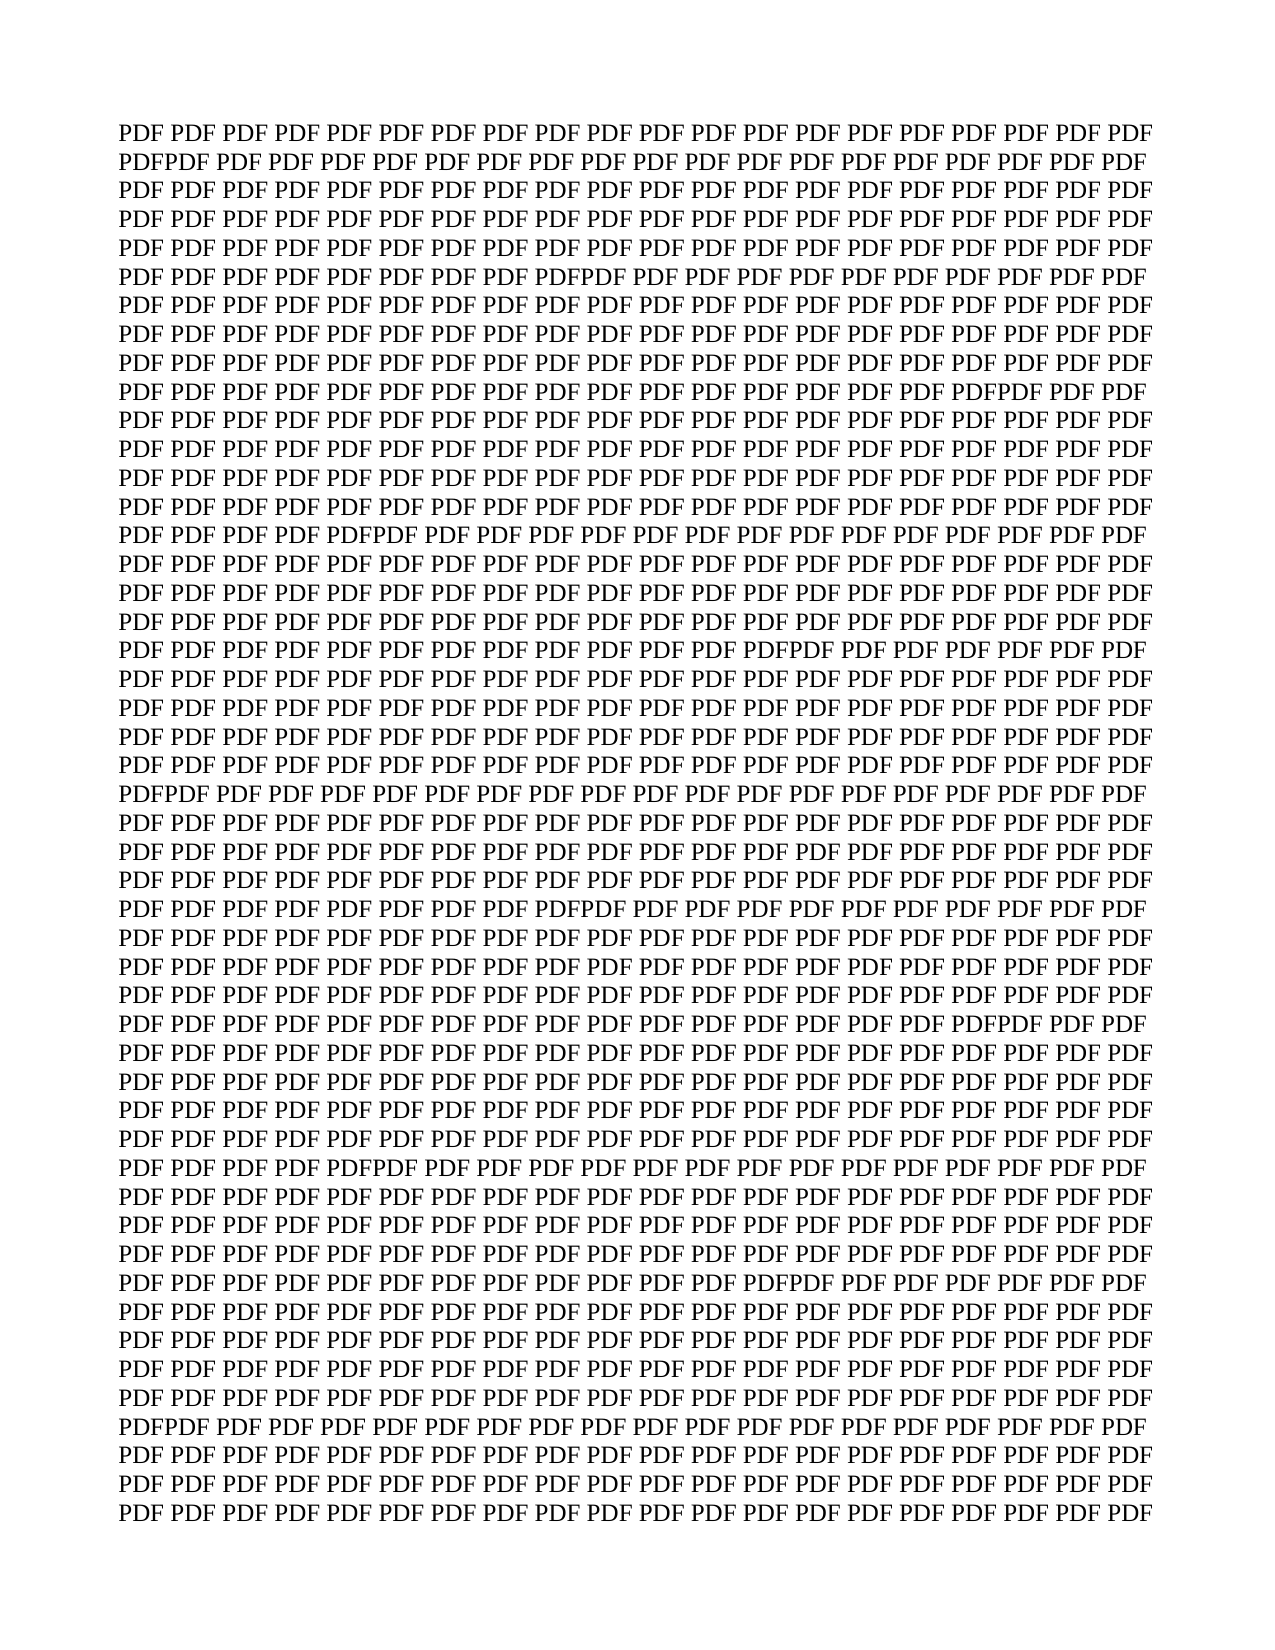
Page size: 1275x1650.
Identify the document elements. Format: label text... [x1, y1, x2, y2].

text PDF PDF PDF PDF PDF PDF PDF PDF PDF PDF PDF PDF PDF PDF PDF PDF PDF PDF PDF PDF PDFPDF PDF PDF PDF PDF PDF PDF PDF PDF PDF PDF PDF PDF PDF PDF PDF PDF PDF PDF PDF PDF PDF PDF PDF PDF PDF PDF PDF PDF PDF PDF PDF PDF PDF PDF PDF PDF PDF PDF PDF PDF PDF PDF PDF PDF PDF PDF PDF PDF PDF PDF PDF PDF PDF PDF PDF PDF PDF PDF PDF PDF PDF PDF PDF PDF PDF PDF PDF PDF PDF PDF PDF PDF PDF PDF PDF PDF PDF PDF PDF PDF PDF PDF PDF PDF PDF PDF PDFPDF PDF PDF PDF PDF PDF PDF PDF PDF PDF PDF PDF PDF PDF PDF PDF PDF PDF PDF PDF PDF PDF PDF PDF PDF PDF PDF PDF PDF PDF PDF PDF PDF PDF PDF PDF PDF PDF PDF PDF PDF PDF PDF PDF PDF PDF PDF PDF PDF PDF PDF PDF PDF PDF PDF PDF PDF PDF PDF PDF PDF PDF PDF PDF PDF PDF PDF PDF PDF PDF PDF PDF PDF PDF PDF PDF PDF PDF PDF PDF PDF PDF PDF PDF PDF PDF PDF PDFPDF PDF PDF PDF PDF PDF PDF PDF PDF PDF PDF PDF PDF PDF PDF PDF PDF PDF PDF PDF PDF PDF PDF PDF PDF PDF PDF PDF PDF PDF PDF PDF PDF PDF PDF PDF PDF PDF PDF PDF PDF PDF PDF PDF PDF PDF PDF PDF PDF PDF PDF PDF PDF PDF PDF PDF PDF PDF PDF PDF PDF PDF PDF PDF PDF PDF PDF PDF PDF PDF PDF PDF PDF PDF PDF PDF PDF PDF PDF PDF PDF PDF PDF PDF PDF PDF PDF PDFPDF PDF PDF PDF PDF PDF PDF PDF PDF PDF PDF PDF PDF PDF PDF PDF PDF PDF PDF PDF PDF PDF PDF PDF PDF PDF PDF PDF PDF PDF PDF PDF PDF PDF PDF PDF PDF PDF PDF PDF PDF PDF PDF PDF PDF PDF PDF PDF PDF PDF PDF PDF PDF PDF PDF PDF PDF PDF PDF PDF PDF PDF PDF PDF PDF PDF PDF PDF PDF PDF PDF PDF PDF PDF PDF PDF PDF PDF PDF PDF PDF PDF PDF PDF PDF PDF PDF PDFPDF PDF PDF PDF PDF PDF PDF PDF PDF PDF PDF PDF PDF PDF PDF PDF PDF PDF PDF PDF PDF PDF PDF PDF PDF PDF PDF PDF PDF PDF PDF PDF PDF PDF PDF PDF PDF PDF PDF PDF PDF PDF PDF PDF PDF PDF PDF PDF PDF PDF PDF PDF PDF PDF PDF PDF PDF PDF PDF PDF PDF PDF PDF PDF PDF PDF PDF PDF PDF PDF PDF PDF PDF PDF PDF PDF PDF PDF PDF PDF PDF PDF PDF PDF PDF PDF PDF PDFPDF PDF PDF PDF PDF PDF PDF PDF PDF PDF PDF PDF PDF PDF PDF PDF PDF PDF PDF PDF PDF PDF PDF PDF PDF PDF PDF PDF PDF PDF PDF PDF PDF PDF PDF PDF PDF PDF PDF PDF PDF PDF PDF PDF PDF PDF PDF PDF PDF PDF PDF PDF PDF PDF PDF PDF PDF PDF PDF PDF PDF PDF PDF PDF PDF PDF PDF PDF PDF PDF PDF PDF PDF PDF PDF PDF PDF PDF PDF PDF PDF PDF PDF PDF PDF PDF PDF PDFPDF PDF PDF PDF PDF PDF PDF PDF PDF PDF PDF PDF PDF PDF PDF PDF PDF PDF PDF PDF PDF PDF PDF PDF PDF PDF PDF PDF PDF PDF PDF PDF PDF PDF PDF PDF PDF PDF PDF PDF PDF PDF PDF PDF PDF PDF PDF PDF PDF PDF PDF PDF PDF PDF PDF PDF PDF PDF PDF PDF PDF PDF PDF PDF PDF PDF PDF PDF PDF PDF PDF PDF PDF PDF PDF PDF PDF PDF PDF PDF PDF PDF PDF PDF PDF PDF PDF PDFPDF PDF PDF PDF PDF PDF PDF PDF PDF PDF PDF PDF PDF PDF PDF PDF PDF PDF PDF PDF PDF PDF PDF PDF PDF PDF PDF PDF PDF PDF PDF PDF PDF PDF PDF PDF PDF PDF PDF PDF PDF PDF PDF PDF PDF PDF PDF PDF PDF PDF PDF PDF PDF PDF PDF PDF PDF PDF PDF PDF PDF PDF PDF PDF PDF PDF PDF PDF PDF PDF PDF PDF PDF PDF PDF PDF PDF PDF PDF PDF PDF PDF PDF PDF PDF PDF PDF PDFPDF PDF PDF PDF PDF PDF PDF PDF PDF PDF PDF PDF PDF PDF PDF PDF PDF PDF PDF PDF PDF PDF PDF PDF PDF PDF PDF PDF PDF PDF PDF PDF PDF PDF PDF PDF PDF PDF PDF PDF PDF PDF PDF PDF PDF PDF PDF PDF PDF PDF PDF PDF PDF PDF PDF PDF PDF PDF PDF PDF PDF PDF PDF PDF PDF PDF PDF PDF PDF PDF PDF PDF PDF PDF PDF PDF PDF PDF PDF PDF PDF PDF PDF PDF PDF PDF PDF PDFPDF PDF PDF PDF PDF PDF PDF PDF PDF PDF PDF PDF PDF PDF PDF PDF PDF PDF PDF PDF PDF PDF PDF PDF PDF PDF PDF PDF PDF PDF PDF PDF PDF PDF PDF PDF PDF PDF PDF PDF PDF PDF PDF PDF PDF PDF PDF PDF PDF PDF PDF PDF PDF PDF PDF PDF PDF PDF PDF PDF PDF PDF PDF PDF PDF PDF PDF PDF PDF PDF PDF PDF PDF PDF PDF PDF PDF PDF PDF PDF PDF PDF PDF PDF PDF PDF PDF PDFPDF PDF PDF PDF PDF PDF PDF PDF PDF PDF PDF PDF PDF PDF PDF PDF PDF PDF PDF PDF PDF PDF PDF PDF PDF PDF PDF PDF PDF PDF PDF PDF PDF PDF PDF PDF PDF PDF PDF PDF PDF PDF PDF PDF PDF PDF PDF PDF PDF PDF PDF PDF PDF PDF PDF PDF PDF PDF PDF PDF PDF PDF PDF PDF PDF PDF PDF PDF PDF PDF PDF PDF PDF PDF PDF PDF PDF PDF PDF [118, 118, 1157, 1527]
